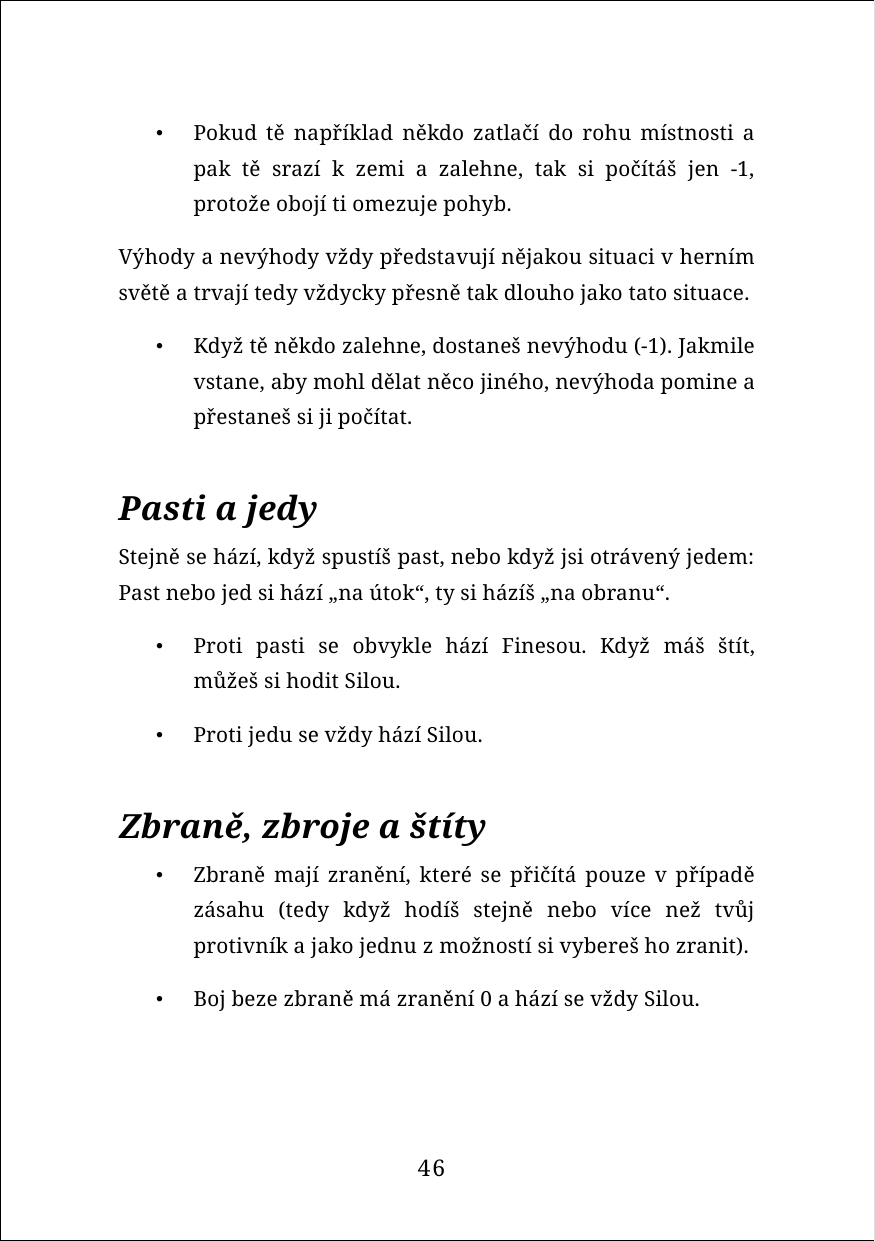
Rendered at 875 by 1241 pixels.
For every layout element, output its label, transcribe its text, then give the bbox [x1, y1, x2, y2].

list Pokud tě například někdo zatlačí do rohu místnosti a pak tě srazí k zemi a zalehne, tak si počítáš jen -1, protože obojí ti omezuje pohyb. [156, 118, 756, 218]
text Stejně se hází, když spustíš past, nebo když jsi otrávený jedem: Past nebo jed si hází „na útok“, ty si házíš „na obranu“. [118, 542, 756, 606]
text Výhody a nevýhody vždy představují nějakou situaci v herním světě a trvají tedy vždycky přesně tak dlouho jako tato situace. [118, 242, 756, 306]
subtitle Pasti a jedy [118, 485, 756, 531]
list Proti jedu se vždy hází Silou. [156, 720, 756, 748]
subtitle Zbraně, zbroje a štíty [118, 803, 756, 848]
list Boj beze zbraně má zranění 0 a hází se vždy Silou. [156, 984, 756, 1012]
list Proti pasti se obvykle hází Finesou. Když máš štít, můžeš si hodit Silou. [156, 631, 756, 695]
list Zbraně mají zranění, které se přičítá pouze v případě zásahu (tedy když hodíš stejně nebo více než tvůj protivník a jako jednu z možností si vybereš ho zranit). [156, 860, 756, 959]
list Když tě někdo zalehne, dostaneš nevýhodu (-1). Jakmile vstane, aby mohl dělat něco jiného, nevýhoda pomine a přestaneš si ji počítat. [156, 331, 756, 431]
